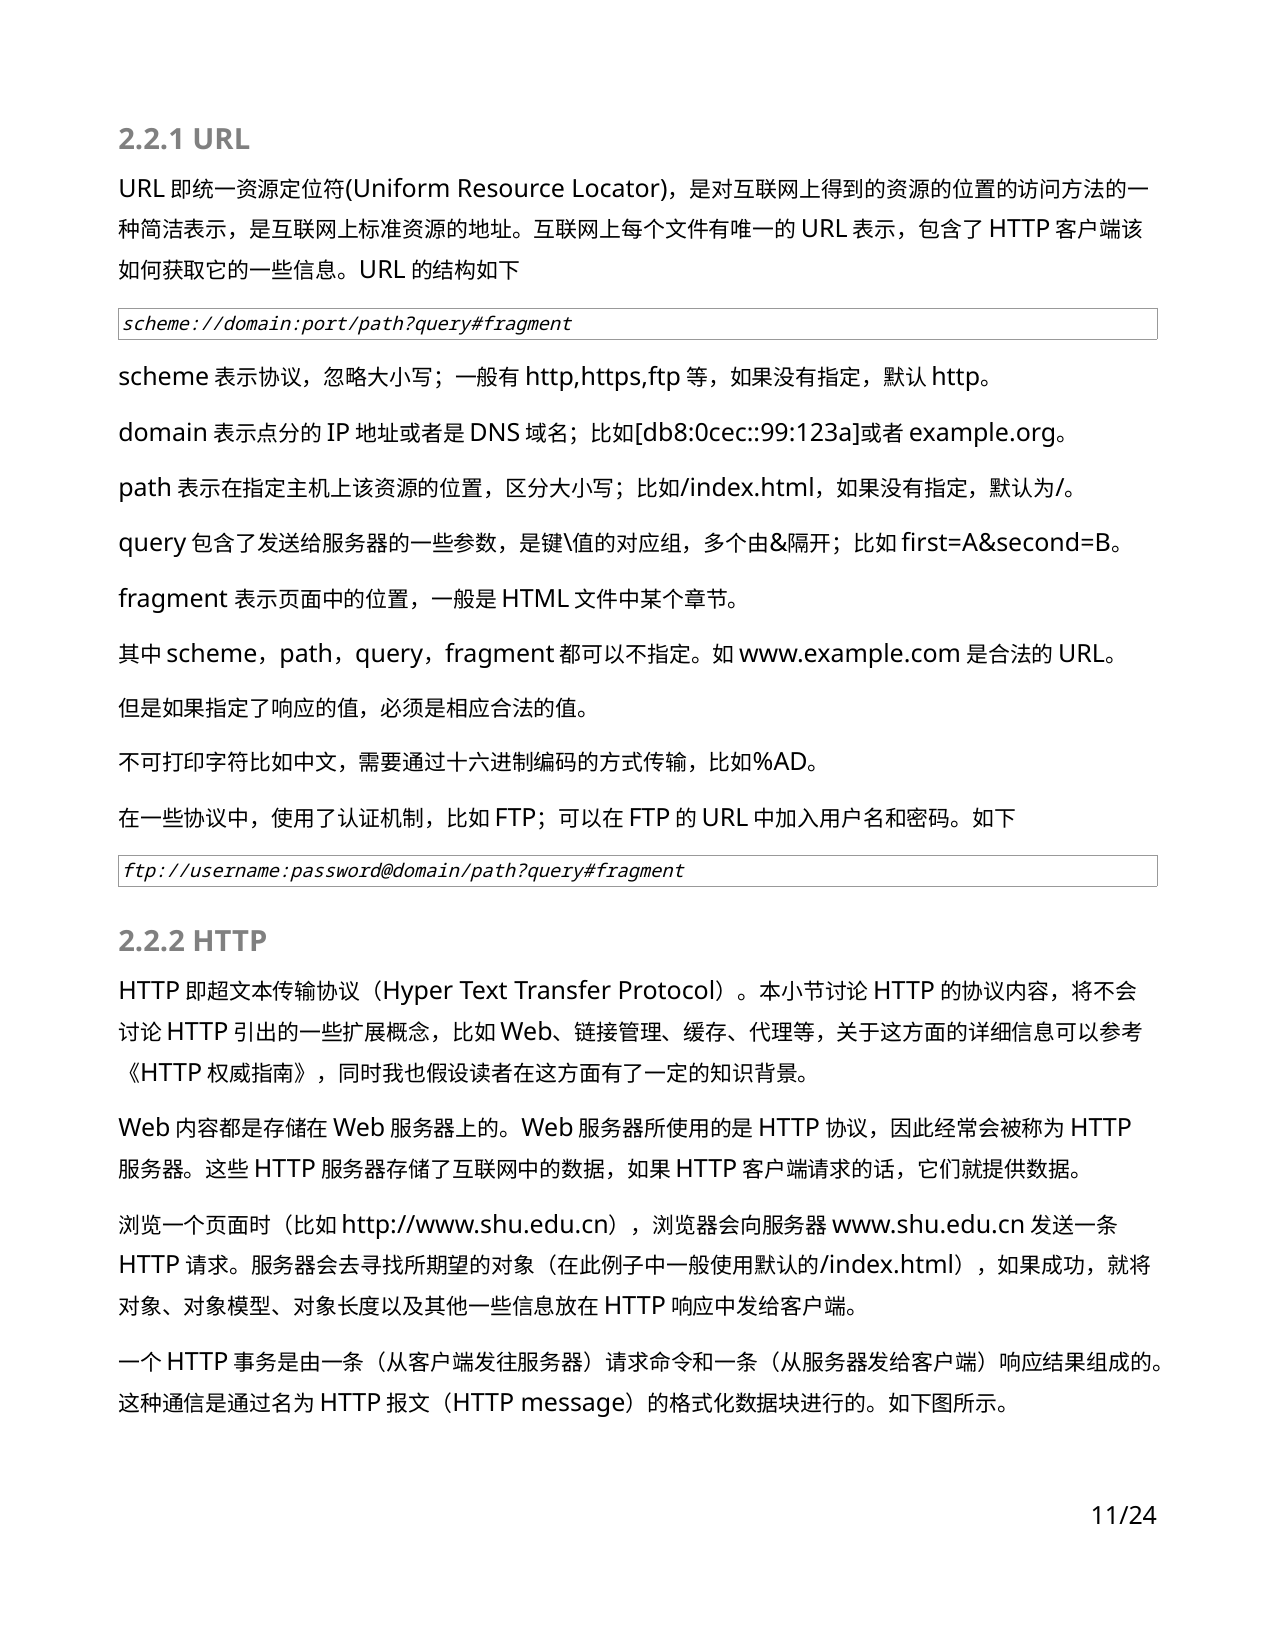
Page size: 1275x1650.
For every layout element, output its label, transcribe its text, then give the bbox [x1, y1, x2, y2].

text scheme://domain:port/path?query#fragment [119, 309, 1157, 339]
text scheme表示协议，忽略大小写；一般有http,https,ftp等，如果没有指定，默认http。 [118, 359, 1157, 393]
text 一个HTTP事务是由一条（从客户端发往服务器）请求命令和一条（从服务器发给客户端）响应结果组成的。这种通信是通过名为HTTP报文（HTTP message）的格式化数据块进行的。如下图所示。 [118, 1343, 1157, 1418]
text HTTP即超文本传输协议（Hyper Text Transfer Protocol）。本小节讨论HTTP的协议内容，将不会讨论HTTP引出的一些扩展概念，比如Web、链接管理、缓存、代理等，关于这方面的详细信息可以参考《HTTP权威指南》，同时我也假设读者在这方面有了一定的知识背景。 [118, 973, 1157, 1089]
text fragment 表示页面中的位置，一般是HTML文件中某个章节。 [118, 581, 1157, 614]
text URL即统一资源定位符(Uniform Resource Locator)，是对互联网上得到的资源的位置的访问方法的一种简洁表示，是互联网上标准资源的地址。互联网上每个文件有唯一的URL表示，包含了HTTP客户端该如何获取它的一些信息。URL的结构如下 [118, 170, 1157, 286]
text 不可打印字符比如中文，需要通过十六进制编码的方式传输，比如%AD。 [118, 744, 1157, 778]
text path表示在指定主机上该资源的位置，区分大小写；比如/index.html，如果没有指定，默认为/。 [118, 470, 1157, 504]
subtitle 2.2.1 URL [118, 118, 1157, 158]
text 其中scheme，path，query，fragment都可以不指定。如www.example.com是合法的URL。 [118, 636, 1157, 670]
text query包含了发送给服务器的一些参数，是键\值的对应组，多个由&隔开；比如first=A&second=B。 [118, 525, 1157, 559]
subtitle 2.2.2 HTTP [118, 921, 1157, 960]
text ftp://username:password@domain/path?query#fragment [119, 856, 1157, 886]
text 浏览一个页面时（比如http://www.shu.edu.cn），浏览器会向服务器www.shu.edu.cn发送一条HTTP请求。服务器会去寻找所期望的对象（在此例子中一般使用默认的/index.html），如果成功，就将对象、对象模型、对象长度以及其他一些信息放在HTTP响应中发给客户端。 [118, 1206, 1157, 1322]
text Web内容都是存储在Web服务器上的。Web服务器所使用的是HTTP协议，因此经常会被称为HTTP服务器。这些HTTP服务器存储了互联网中的数据，如果HTTP客户端请求的话，它们就提供数据。 [118, 1110, 1157, 1185]
text 在一些协议中，使用了认证机制，比如FTP；可以在FTP的URL中加入用户名和密码。如下 [118, 799, 1157, 833]
text 但是如果指定了响应的值，必须是相应合法的值。 [118, 691, 1157, 723]
text domain表示点分的IP地址或者是DNS域名；比如[db8:0cec::99:123a]或者example.org。 [118, 414, 1157, 448]
